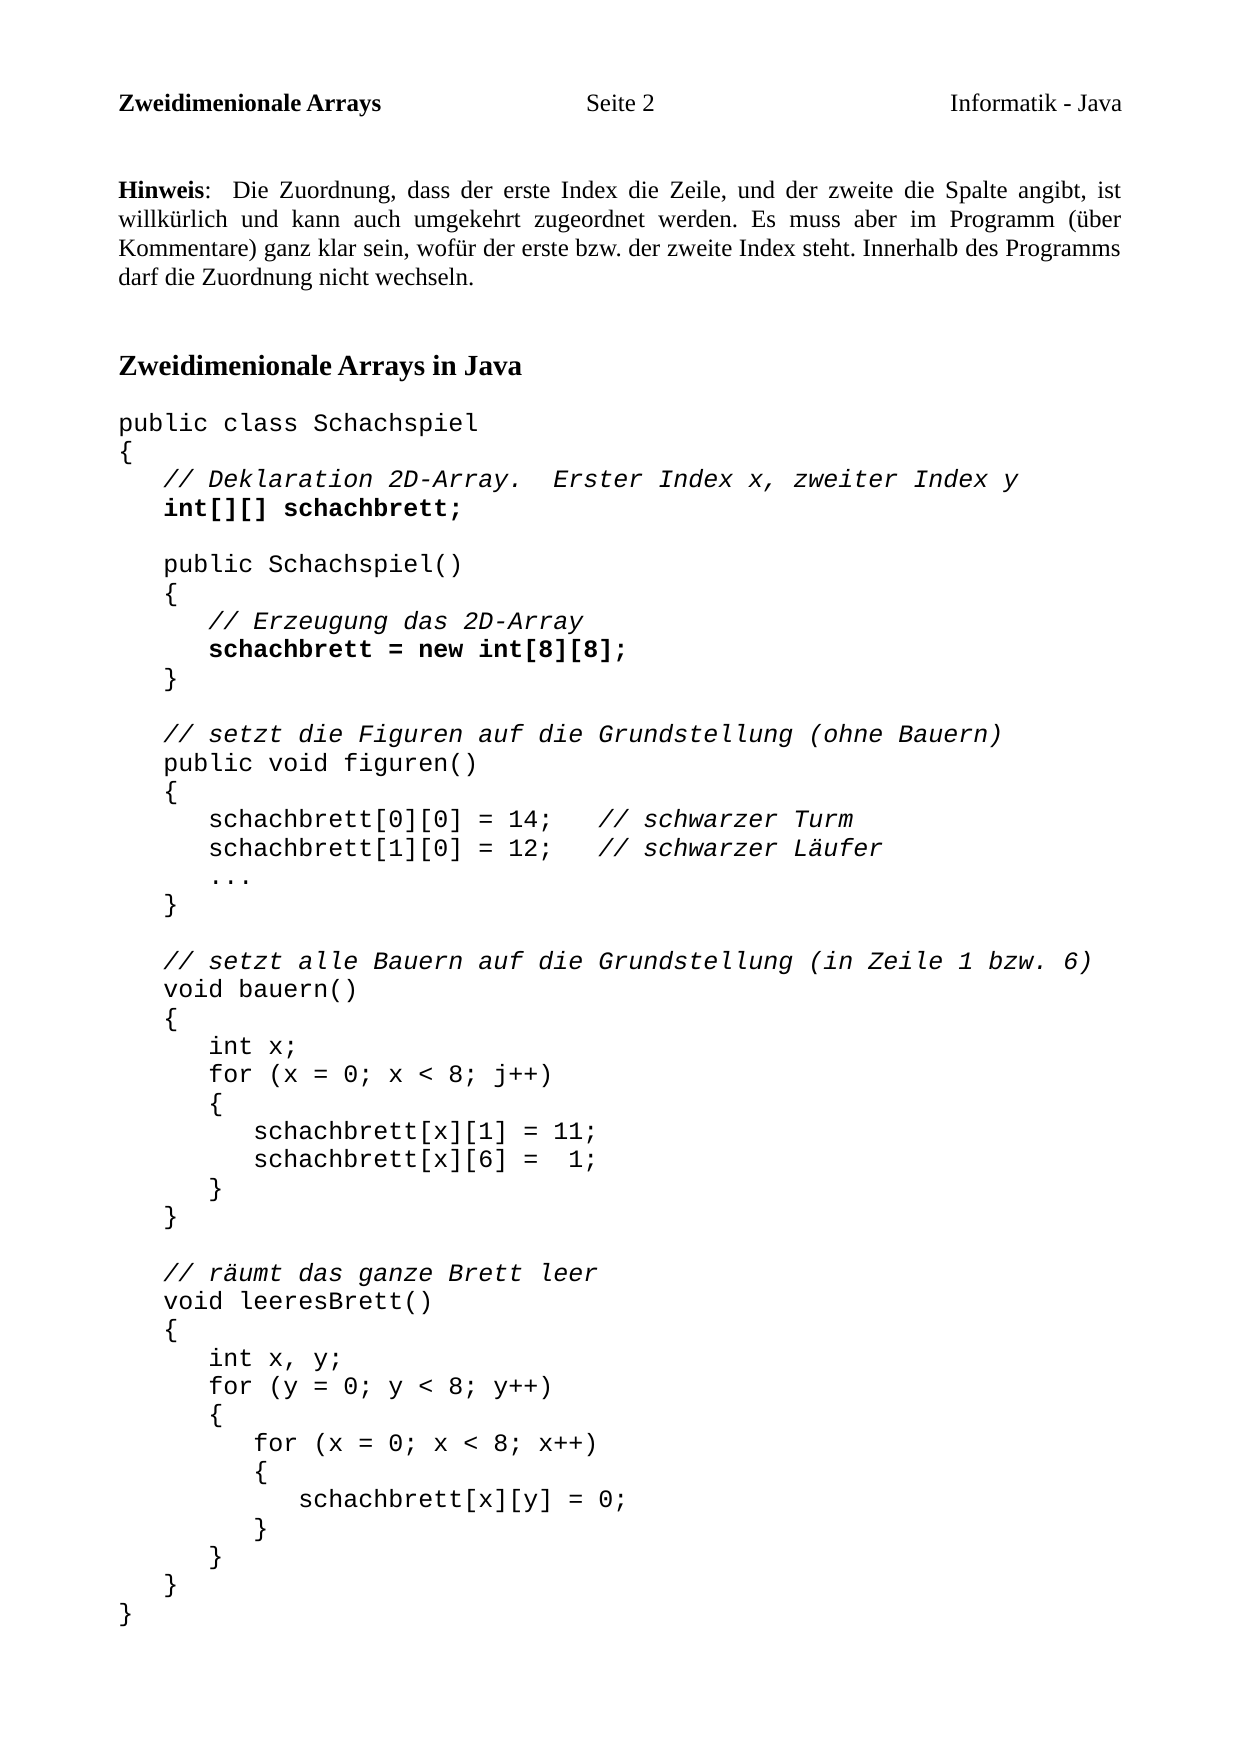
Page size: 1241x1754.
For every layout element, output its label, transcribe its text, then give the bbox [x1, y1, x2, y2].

text for (x = 0; x < 8; x++) [118, 1430, 1122, 1459]
text { [118, 1090, 1122, 1119]
text // Deklaration 2D-Array. Erster Index x, zweiter Index y [118, 467, 1122, 495]
text Zweidimenionale Arrays in Java [118, 348, 1122, 382]
text void leeresBrett() [118, 1289, 1122, 1317]
text } [118, 1544, 1122, 1572]
text schachbrett[x][1] = 11; [118, 1119, 1122, 1147]
text } [118, 1175, 1122, 1204]
text { [118, 1402, 1122, 1430]
text } [118, 1204, 1122, 1232]
text int[][] schachbrett; [118, 495, 1122, 524]
text int x, y; [118, 1345, 1122, 1374]
text // setzt alle Bauern auf die Grundstellung (in Zeile 1 bzw. 6) [118, 949, 1122, 977]
text for (x = 0; x < 8; j++) [118, 1062, 1122, 1090]
text Hinweis: Die Zuordnung, dass der erste Index die Zeile, und der zweite die Spalte angibt, ist willkürlich und kann auch umgekehrt zugeordnet werden. Es muss aber im Programm (über Kommentare) ganz klar sein, wofür der erste bzw. der zweite Index steht. Innerhalb des Programms darf die Zuordnung nicht wechseln. [118, 176, 1122, 291]
text public void figuren() [118, 750, 1122, 779]
text } [118, 1515, 1122, 1544]
text int x; [118, 1034, 1122, 1062]
text public Schachspiel() [118, 552, 1122, 580]
text for (y = 0; y < 8; y++) [118, 1374, 1122, 1402]
text public class Schachspiel [118, 410, 1122, 439]
text schachbrett = new int[8][8]; [118, 637, 1122, 665]
text // Erzeugung das 2D-Array [118, 609, 1122, 637]
text schachbrett[1][0] = 12; // schwarzer Läufer [118, 835, 1122, 864]
text void bauern() [118, 977, 1122, 1005]
text // räumt das ganze Brett leer [118, 1260, 1122, 1289]
text } [118, 665, 1122, 694]
text schachbrett[x][y] = 0; [118, 1487, 1122, 1515]
text } [118, 892, 1122, 920]
text { [118, 1005, 1122, 1034]
text } [118, 1600, 1122, 1629]
text ... [118, 864, 1122, 892]
text { [118, 580, 1122, 609]
text schachbrett[x][6] = 1; [118, 1147, 1122, 1175]
text { [118, 439, 1122, 467]
text } [118, 1572, 1122, 1600]
text { [118, 1459, 1122, 1487]
text { [118, 779, 1122, 807]
text schachbrett[0][0] = 14; // schwarzer Turm [118, 807, 1122, 835]
text // setzt die Figuren auf die Grundstellung (ohne Bauern) [118, 722, 1122, 750]
text { [118, 1317, 1122, 1345]
